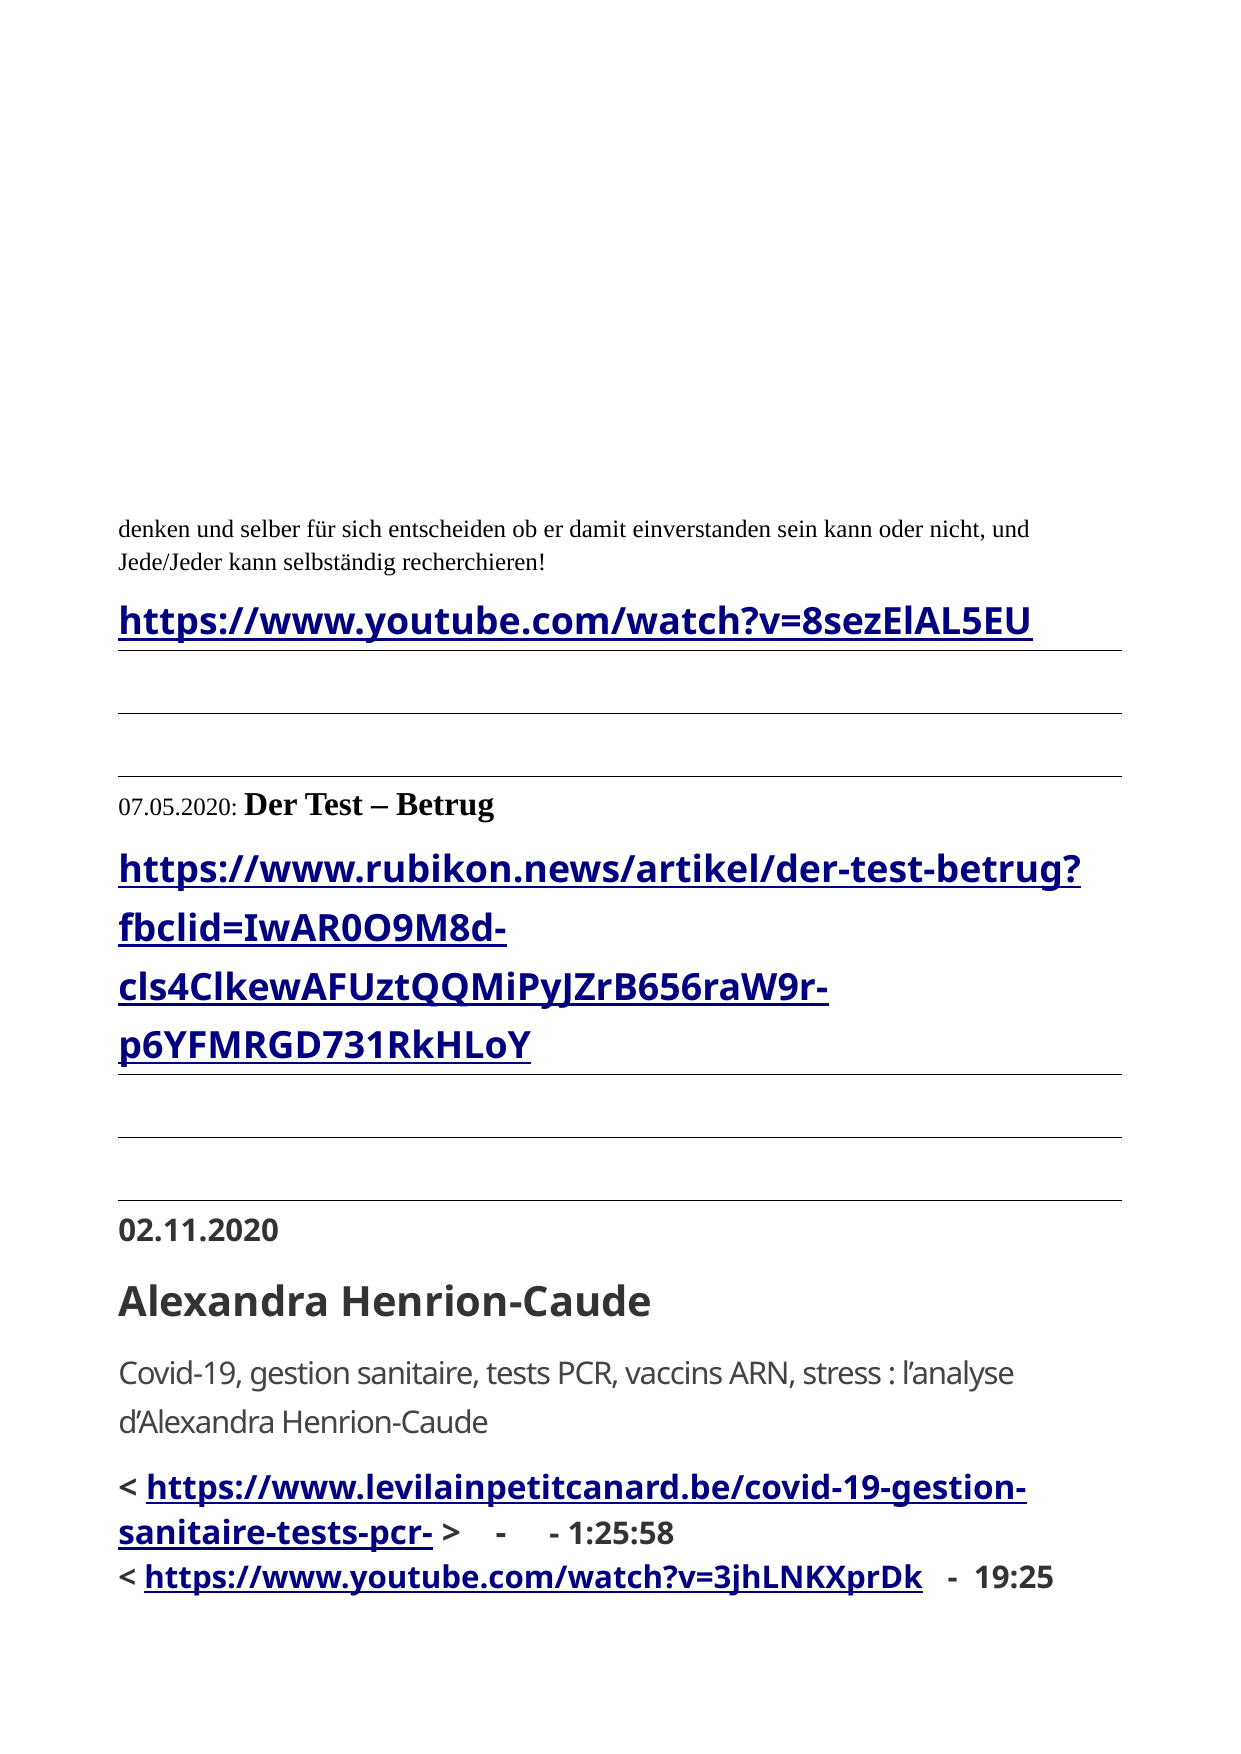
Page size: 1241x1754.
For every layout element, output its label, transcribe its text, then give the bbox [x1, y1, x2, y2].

text Covid-19, gestion sanitaire, tests PCR, vaccins ARN, stress : l’analyse d’Alexandra Henrion-Caude [118, 1351, 1122, 1443]
text https://www.rubikon.news/artikel/der-test-betrug?fbclid=IwAR0O9M8d-cls4ClkewAFUztQQMiPyJZrB656raW9r-p6YFMRGD731RkHLoY [118, 843, 1122, 1074]
text https://www.youtube.com/watch?v=8sezElAL5EU [118, 594, 1122, 650]
text 07.05.2020: Der Test – Betrug [118, 784, 1122, 822]
text Alexandra Henrion-Caude [118, 1271, 1122, 1328]
text denken und selber für sich entscheiden ob er damit einverstanden sein kann oder nicht, und Jede/Jeder kann selbständig recherchieren! [118, 514, 1122, 576]
text < https://www.youtube.com/watch?v=3jhLNKXprDk - 19:25 [118, 1554, 1122, 1597]
text 02.11.2020 [118, 1208, 1122, 1251]
text < https://www.levilainpetitcanard.be/covid-19-gestion-sanitaire-tests-pcr- > - - 1:25:58 [118, 1464, 1122, 1554]
